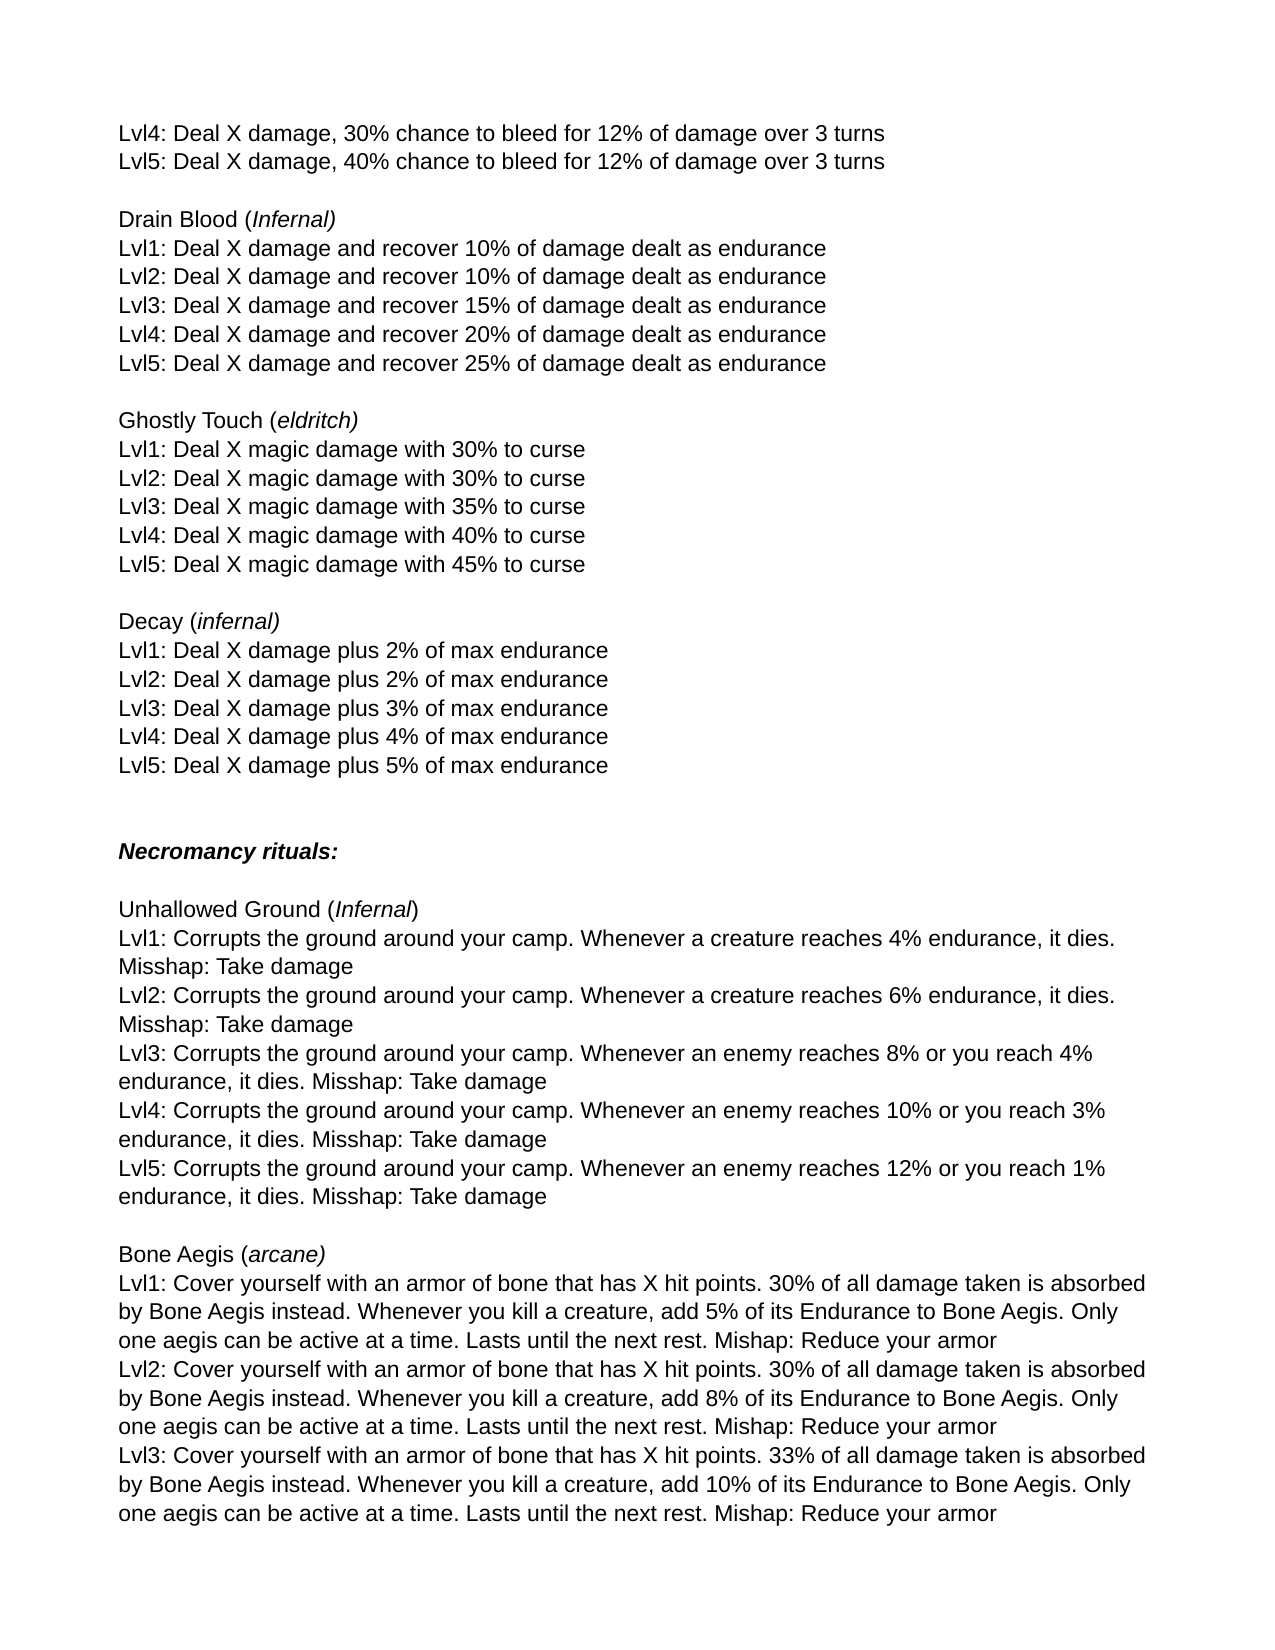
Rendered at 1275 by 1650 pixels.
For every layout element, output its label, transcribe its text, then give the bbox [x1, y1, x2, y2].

text Lvl1: Corrupts the ground around your camp. Whenever a creature reaches 4% endurance, it dies. Misshap: Take damage Lvl2: Corrupts the ground around your camp. Whenever a creature reaches 6% endurance, it dies. Misshap: Take damage Lvl3: Corrupts the ground around your camp. Whenever an enemy reaches 8% or you reach 4% endurance, it dies. Misshap: Take damage Lvl4: Corrupts the ground around your camp. Whenever an enemy reaches 10% or you reach 3% endurance, it dies. Misshap: Take damage [118, 923, 1157, 1153]
text Unhallowed Ground (Infernal) [118, 894, 1157, 923]
text Lvl3: Deal X magic damage with 35% to curse [118, 492, 1157, 521]
text Lvl1: Deal X damage plus 2% of max endurance Lvl2: Deal X damage plus 2% of max endurance [118, 636, 1157, 693]
text Lvl4: Deal X magic damage with 40% to curse [118, 521, 1157, 549]
text Lvl2: Cover yourself with an armor of bone that has X hit points. 30% of all damage taken is absorbed by Bone Aegis instead. Whenever you kill a creature, add 8% of its Endurance to Bone Aegis. Only one aegis can be active at a time. Lasts until the next rest. Mishap: Reduce your armor [118, 1354, 1157, 1441]
text Lvl3: Deal X damage and recover 15% of damage dealt as endurance [118, 291, 1157, 319]
text Lvl4: Deal X damage and recover 20% of damage dealt as endurance [118, 319, 1157, 348]
text Lvl5: Deal X damage plus 5% of max endurance [118, 751, 1157, 779]
text Lvl4: Deal X damage plus 4% of max endurance [118, 722, 1157, 751]
text Lvl5: Deal X magic damage with 45% to curse [118, 549, 1157, 578]
text Drain Blood (Infernal) [118, 204, 1157, 233]
text Lvl1: Deal X magic damage with 30% to curse Lvl2: Deal X magic damage with 30% to curse [118, 434, 1157, 492]
text Ghostly Touch (eldritch) [118, 406, 1157, 434]
text Lvl3: Cover yourself with an armor of bone that has X hit points. 33% of all damage taken is absorbed by Bone Aegis instead. Whenever you kill a creature, add 10% of its Endurance to Bone Aegis. Only one aegis can be active at a time. Lasts until the next rest. Mishap: Reduce your armor [118, 1441, 1157, 1527]
text Necromancy rituals: [118, 837, 1157, 866]
text Lvl3: Deal X damage plus 3% of max endurance [118, 693, 1157, 722]
text Lvl5: Deal X damage and recover 25% of damage dealt as endurance [118, 348, 1157, 377]
text Lvl5: Deal X damage, 40% chance to bleed for 12% of damage over 3 turns [118, 147, 1157, 176]
text Lvl4: Deal X damage, 30% chance to bleed for 12% of damage over 3 turns [118, 118, 1157, 147]
text Lvl1: Deal X damage and recover 10% of damage dealt as endurance Lvl2: Deal X damage and recover 10% of damage dealt as endurance [118, 233, 1157, 291]
text Bone Aegis (arcane) [118, 1239, 1157, 1268]
text Lvl1: Cover yourself with an armor of bone that has X hit points. 30% of all damage taken is absorbed by Bone Aegis instead. Whenever you kill a creature, add 5% of its Endurance to Bone Aegis. Only one aegis can be active at a time. Lasts until the next rest. Mishap: Reduce your armor [118, 1268, 1157, 1354]
text Decay (infernal) [118, 607, 1157, 636]
text Lvl5: Corrupts the ground around your camp. Whenever an enemy reaches 12% or you reach 1% endurance, it dies. Misshap: Take damage [118, 1153, 1157, 1239]
